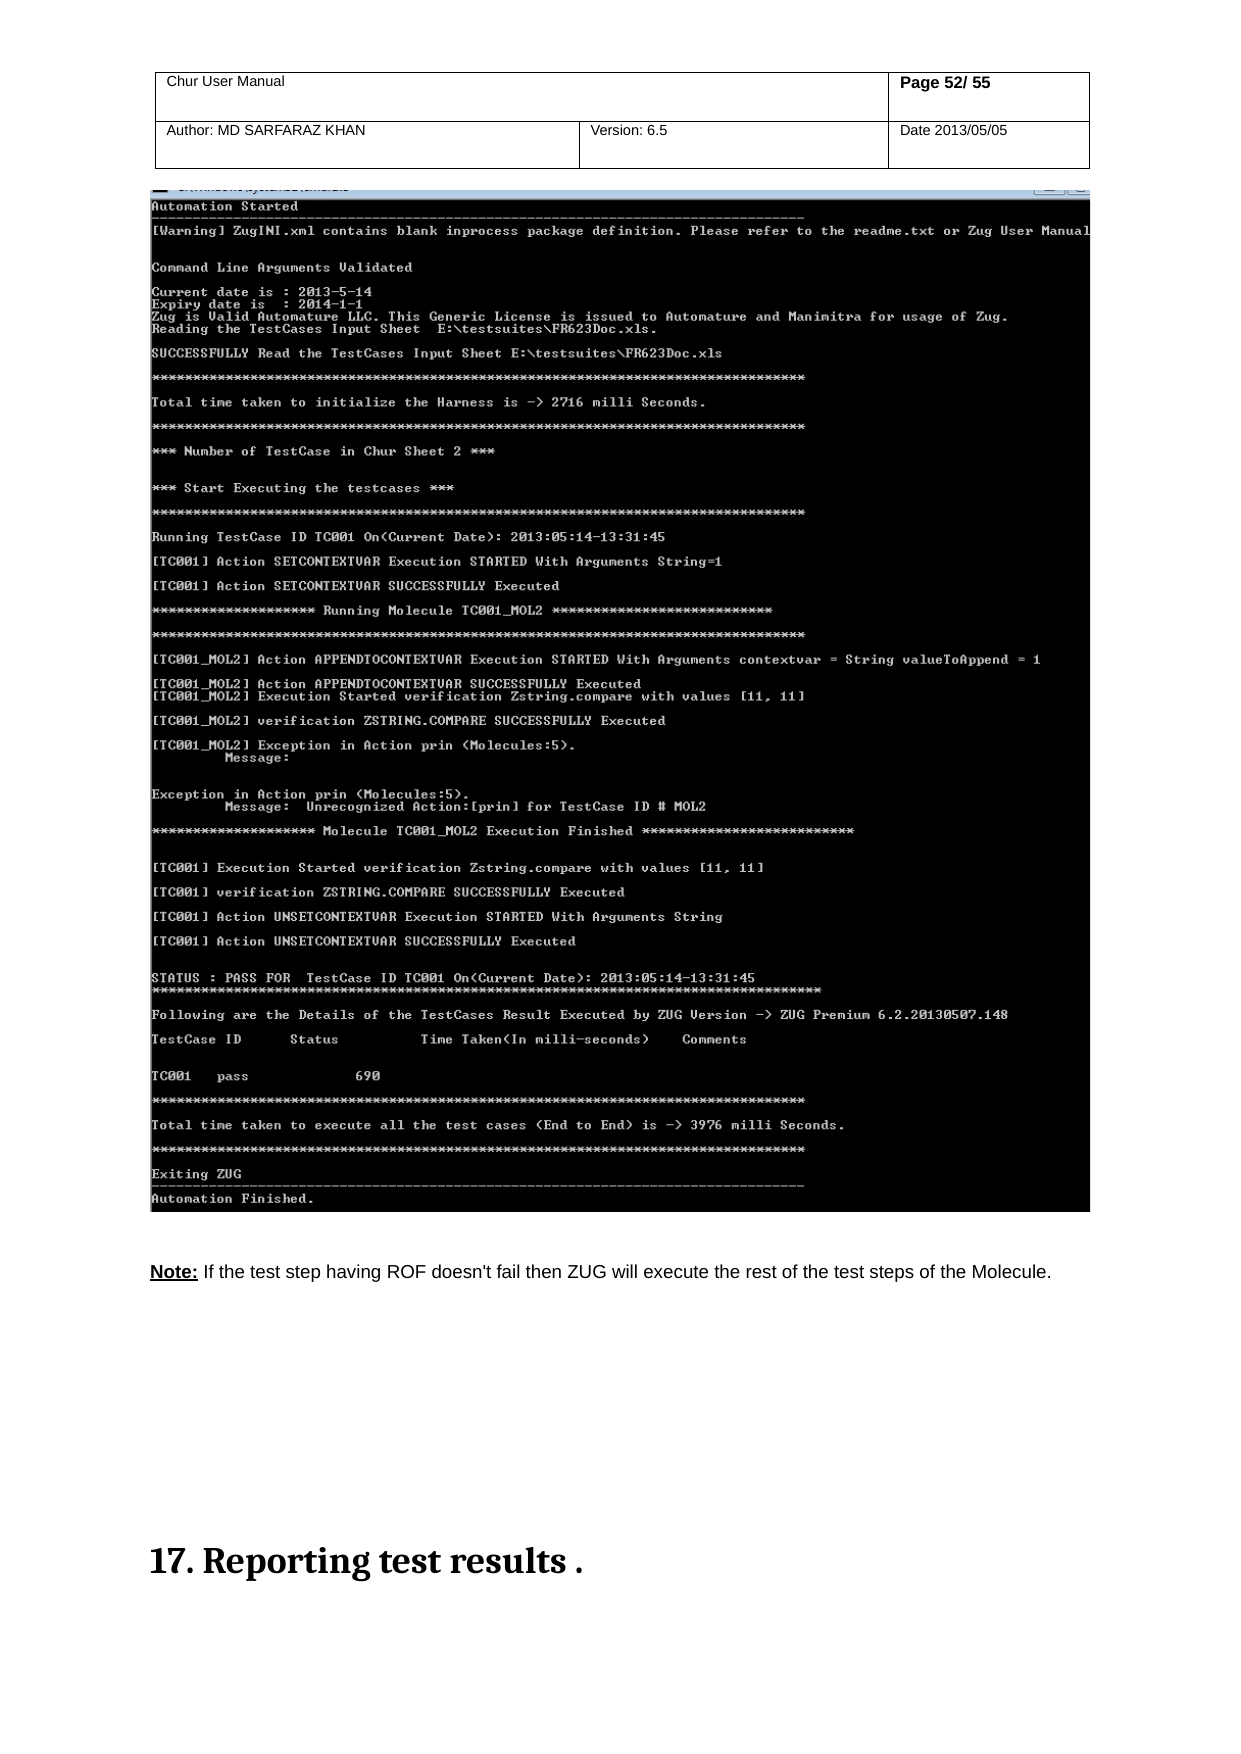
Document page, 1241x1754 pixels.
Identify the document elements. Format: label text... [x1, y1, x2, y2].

text Note: If the test step having ROF doesn't fail then ZUG will execute the rest of the test steps of the Molecule. [150, 1261, 1090, 1282]
picture [150, 190, 1091, 1212]
subtitle 17. Reporting test results . [150, 1539, 1090, 1583]
